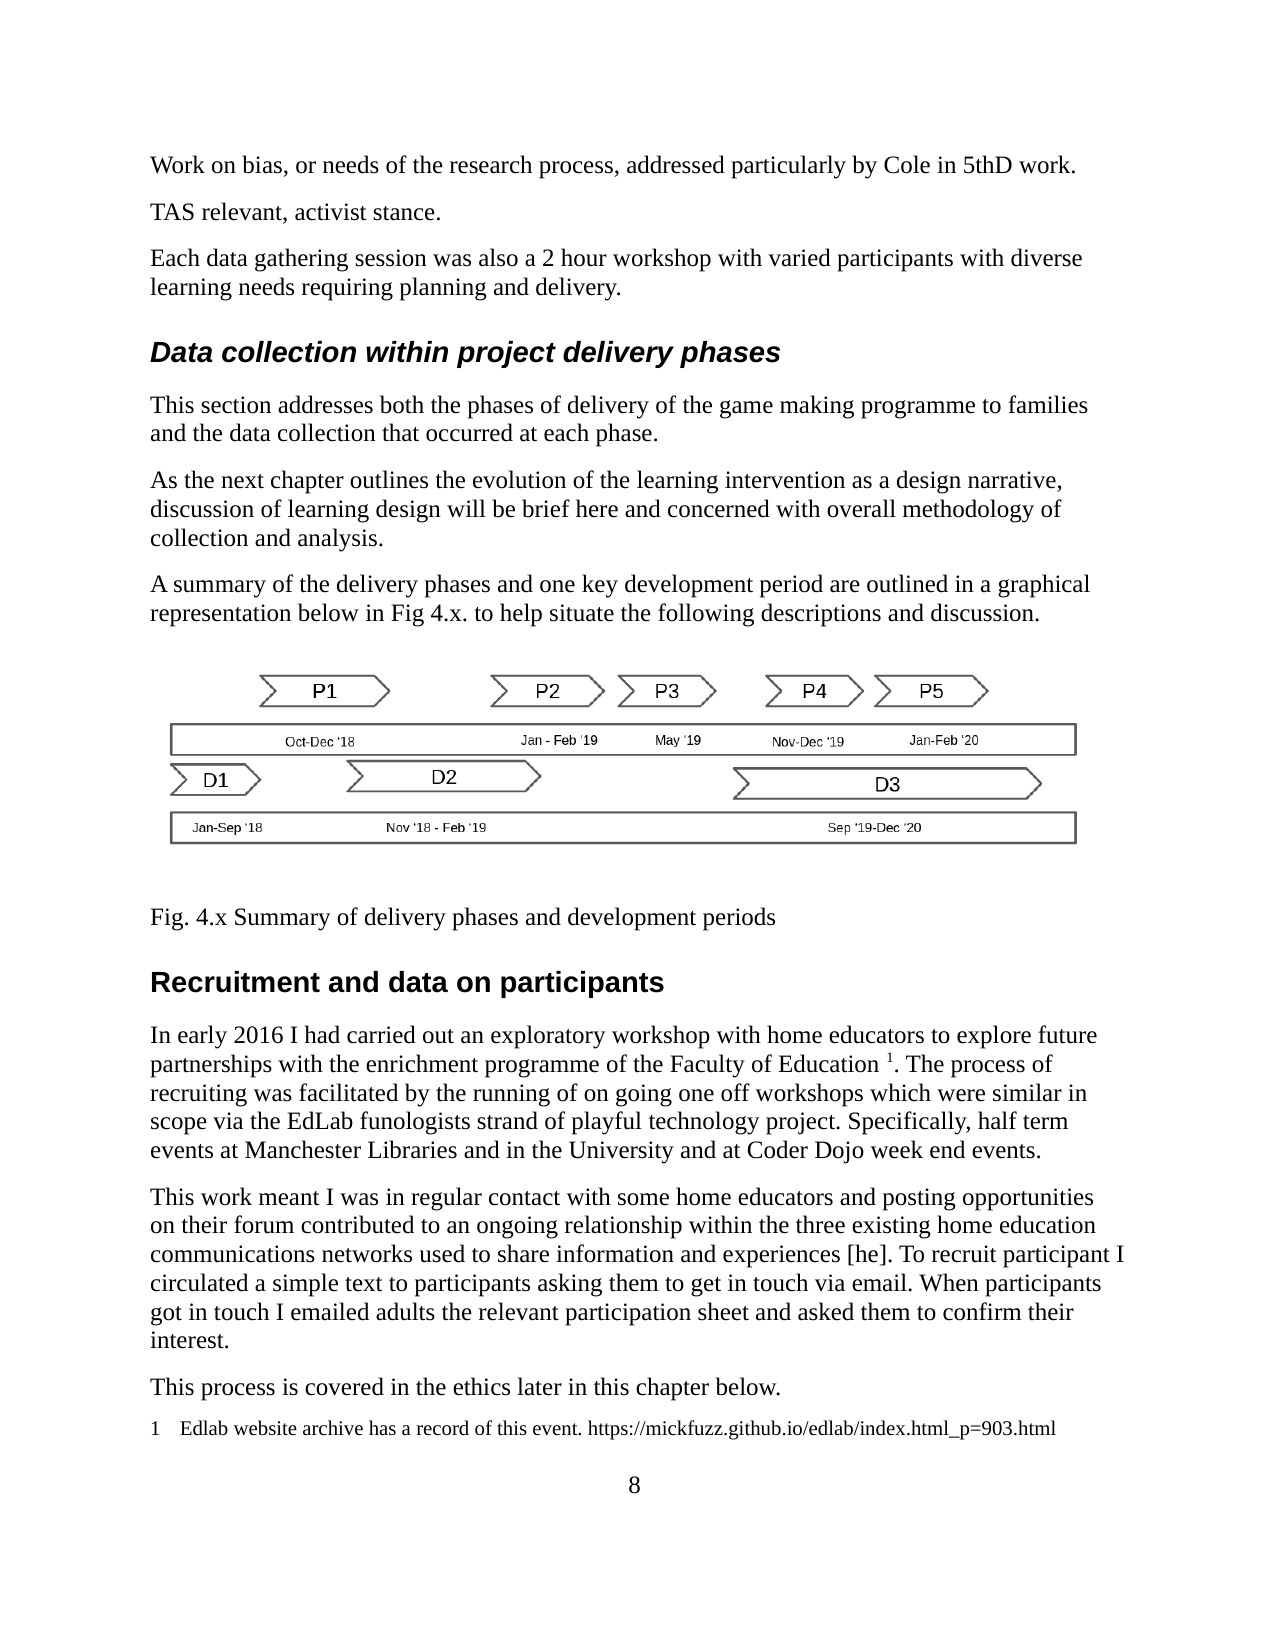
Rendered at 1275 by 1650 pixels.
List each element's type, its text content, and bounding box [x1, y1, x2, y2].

text Edlab website archive has a record of this event. https://mickfuzz.github.io/edlab/index.html_p=903.html [150, 1416, 1125, 1440]
text In early 2016 I had carried out an exploratory workshop with home educators to explore future partnerships with the enrichment programme of the Faculty of Education . The process of recruiting was facilitated by the running of on going one off workshops which were similar in scope via the EdLab funologists strand of playful technology project. Specifically, half term events at Manchester Libraries and in the University and at Coder Dojo week end events. [150, 1020, 1125, 1164]
text This work meant I was in regular contact with some home educators and posting opportunities on their forum contributed to an ongoing relationship within the three existing home education communications networks used to share information and experiences [he]. To recruit participant I circulated a simple text to participants asking them to get in touch via email. When participants got in touch I emailed adults the relevant participation sheet and asked them to confirm their interest. [150, 1182, 1125, 1354]
text This process is covered in the ethics later in this chapter below. [150, 1372, 1125, 1401]
subtitle Recruitment and data on participants [150, 965, 1125, 999]
text Each data gathering session was also a 2 hour workshop with varied participants with diverse learning needs requiring planning and delivery. [150, 243, 1125, 301]
picture [150, 644, 1106, 885]
subtitle Data collection within project delivery phases [150, 335, 1125, 368]
text TAS relevant, activist stance. [150, 197, 1125, 225]
text As the next chapter outlines the evolution of the learning intervention as a design narrative, discussion of learning design will be brief here and concerned with overall methodology of collection and analysis. [150, 465, 1125, 551]
text Fig. 4.x Summary of delivery phases and development periods [150, 902, 1125, 931]
text Work on bias, or needs of the research process, addressed particularly by Cole in 5thD work. [150, 150, 1125, 179]
text A summary of the delivery phases and one key development period are outlined in a graphical representation below in Fig 4.x. to help situate the following descriptions and discussion. [150, 569, 1125, 627]
text This section addresses both the phases of delivery of the game making programme to families and the data collection that occurred at each phase. [150, 390, 1125, 447]
